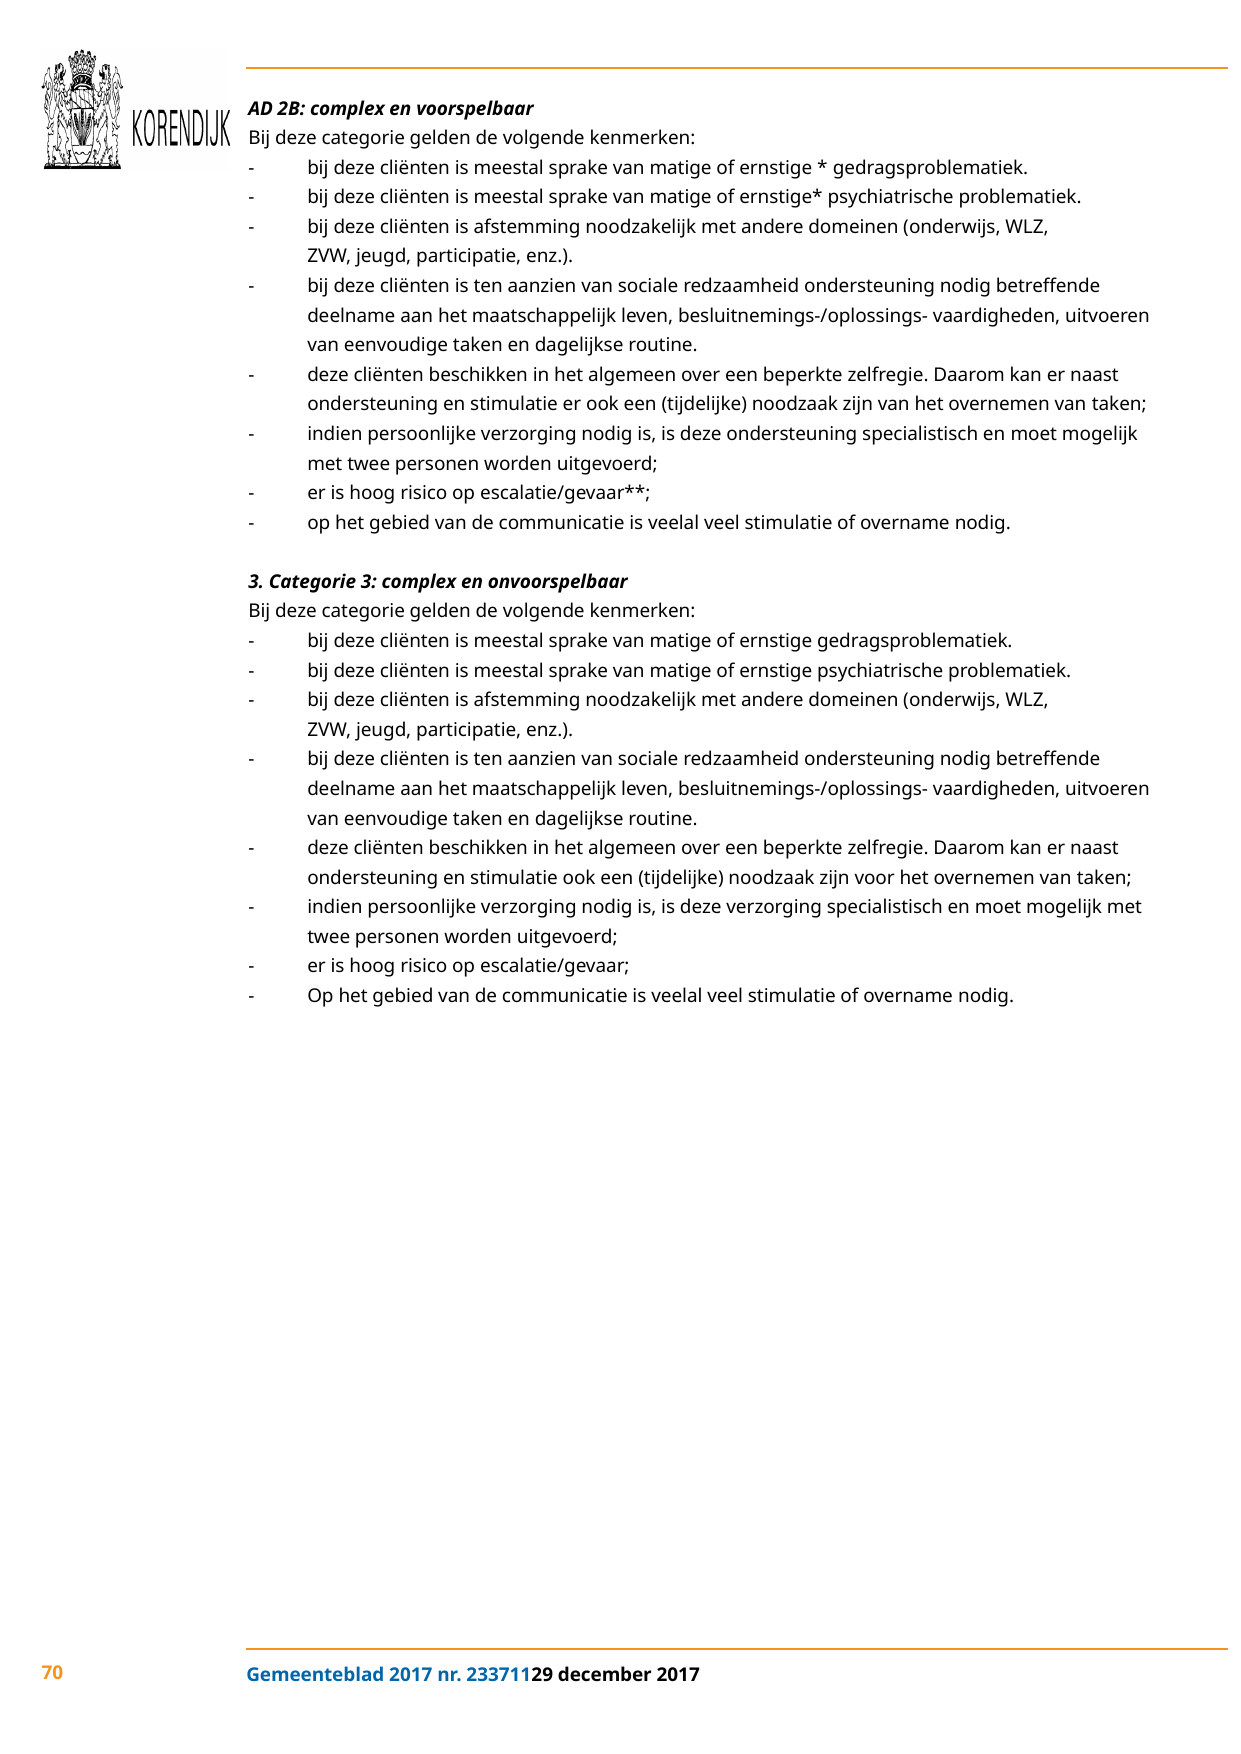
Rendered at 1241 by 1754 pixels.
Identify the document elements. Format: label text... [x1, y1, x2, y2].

list indien persoonlijke verzorging nodig is, is deze ondersteuning specialistisch en moet mogelijk met twee personen worden uitgevoerd; [248, 420, 1152, 476]
list er is hoog risico op escalatie/gevaar**; [248, 479, 1152, 505]
list deze cliënten beschikken in het algemeen over een beperkte zelfregie. Daarom kan er naast ondersteuning en stimulatie ook een (tijdelijke) noodzaak zijn voor het overnemen van taken; [248, 834, 1152, 890]
list bij deze cliënten is meestal sprake van matige of ernstige * gedragsproblematiek. [248, 154, 1152, 180]
list deze cliënten beschikken in het algemeen over een beperkte zelfregie. Daarom kan er naast ondersteuning en stimulatie er ook een (tijdelijke) noodzaak zijn van het overnemen van taken; [248, 361, 1152, 416]
list bij deze cliënten is meestal sprake van matige of ernstige gedragsproblematiek. [248, 627, 1152, 653]
text Bij deze categorie gelden de volgende kenmerken: [248, 124, 1152, 150]
list bij deze cliënten is afstemming noodzakelijk met andere domeinen (onderwijs, WLZ, ZVW, jeugd, participatie, enz.). [248, 213, 1152, 268]
list indien persoonlijke verzorging nodig is, is deze verzorging specialistisch en moet mogelijk met twee personen worden uitgevoerd; [248, 893, 1152, 949]
list bij deze cliënten is meestal sprake van matige of ernstige* psychiatrische problematiek. [248, 183, 1152, 209]
list bij deze cliënten is ten aanzien van sociale redzaamheid ondersteuning nodig betreffende deelname aan het maatschappelijk leven, besluitnemings-/oplossings- vaardigheden, uitvoeren van eenvoudige taken en dagelijkse routine. [248, 272, 1152, 357]
picture [41, 47, 231, 172]
text 3. Categorie 3: complex en onvoorspelbaar [248, 568, 1152, 594]
list er is hoog risico op escalatie/gevaar; [248, 953, 1152, 978]
list bij deze cliënten is meestal sprake van matige of ernstige psychiatrische problematiek. [248, 657, 1152, 683]
list Op het gebied van de communicatie is veelal veel stimulatie of overname nodig. [248, 982, 1152, 1008]
list bij deze cliënten is ten aanzien van sociale redzaamheid ondersteuning nodig betreffende deelname aan het maatschappelijk leven, besluitnemings-/oplossings- vaardigheden, uitvoeren van eenvoudige taken en dagelijkse routine. [248, 746, 1152, 831]
list op het gebied van de communicatie is veelal veel stimulatie of overname nodig. [248, 509, 1152, 535]
text AD 2B: complex en voorspelbaar [248, 95, 1152, 121]
list bij deze cliënten is afstemming noodzakelijk met andere domeinen (onderwijs, WLZ, ZVW, jeugd, participatie, enz.). [248, 686, 1152, 742]
text Bij deze categorie gelden de volgende kenmerken: [248, 598, 1152, 623]
